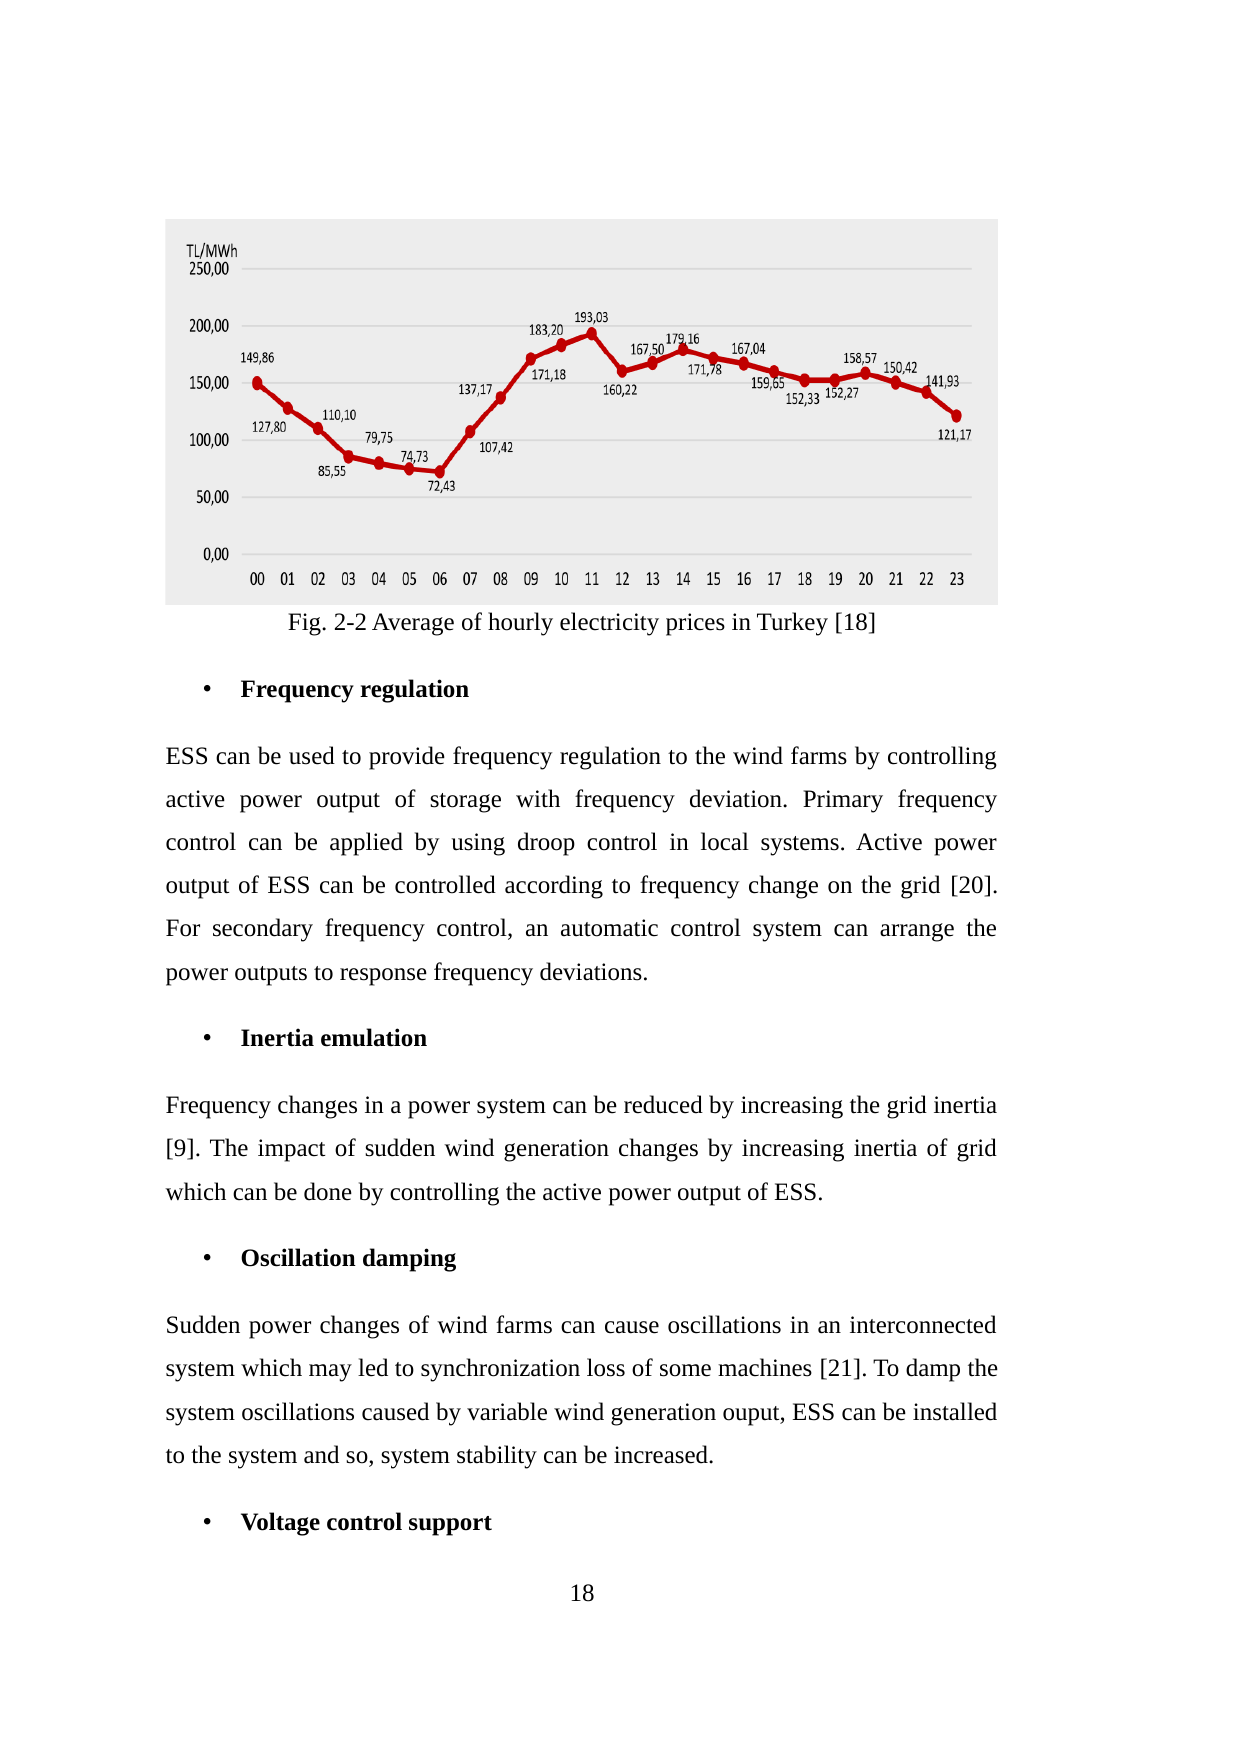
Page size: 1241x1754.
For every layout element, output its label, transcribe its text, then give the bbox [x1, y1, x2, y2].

list Frequency regulation [203, 674, 998, 703]
text Sudden power changes of wind farms can cause oscillations in an interconnected system which may led to synchronization loss of some machines [21]⁠. To damp the system oscillations caused by variable wind generation ouput, ESS can be installed to the system and so, system stability can be increased. [165, 1310, 998, 1468]
text ESS can be used to provide frequency regulation to the wind farms by controlling active power output of storage with frequency deviation. Primary frequency control can be applied by using droop control in local systems. Active power output of ESS can be controlled according to frequency change on the grid [20]⁠. For secondary frequency control, an automatic control system can arrange the power outputs to response frequency deviations. [165, 741, 998, 985]
list Voltage control support [203, 1507, 998, 1535]
list Inertia emulation [203, 1023, 998, 1052]
list Oscillation damping [203, 1243, 998, 1272]
picture [165, 219, 998, 605]
text Frequency changes in a power system can be reduced by increasing the grid inertia [9]⁠. The impact of sudden wind generation changes by increasing inertia of grid which can be done by controlling the active power output of ESS. [165, 1090, 998, 1205]
text Fig. 2-2 Average of hourly electricity prices in Turkey [18]⁠ [165, 605, 998, 636]
